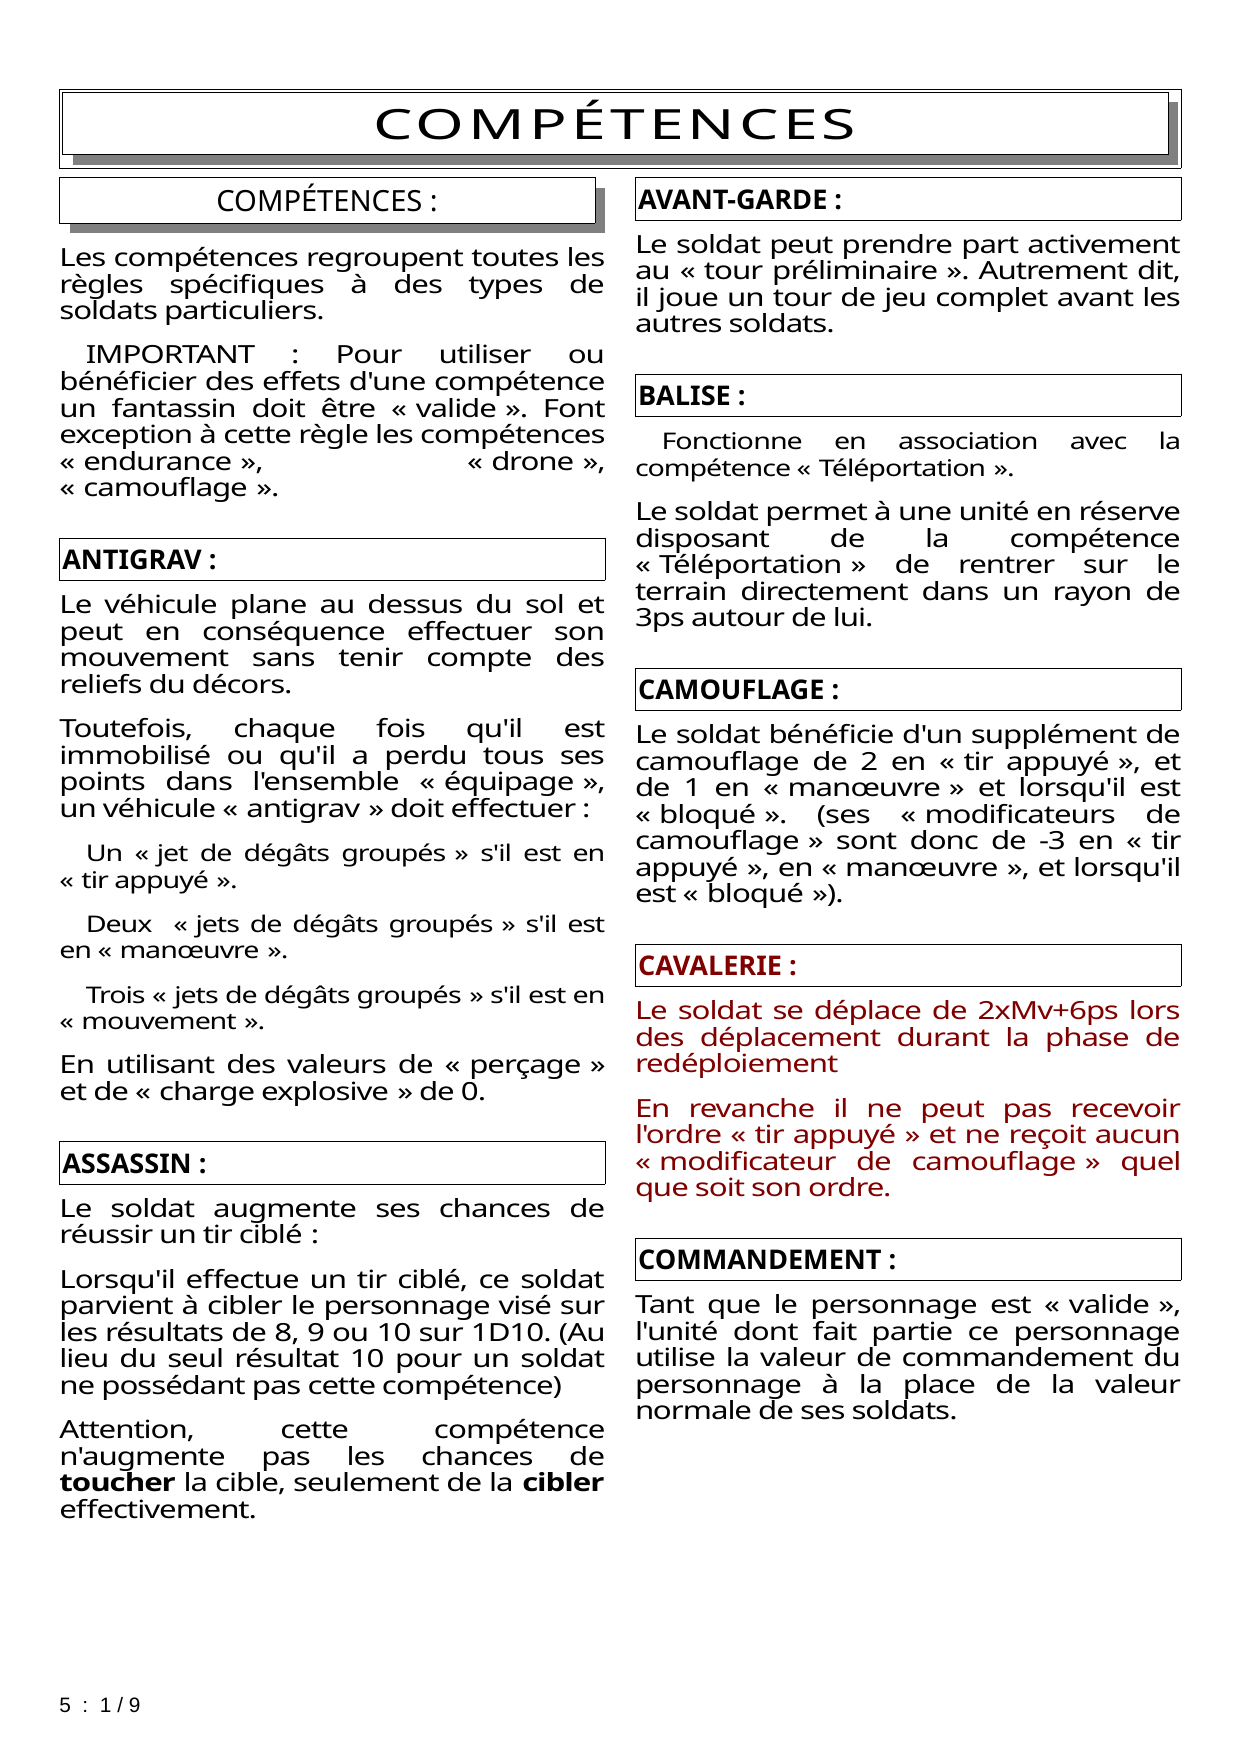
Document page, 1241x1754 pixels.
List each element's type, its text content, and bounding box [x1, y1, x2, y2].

title Compétences : [60, 178, 595, 223]
text Un « jet de dégâts groupés » s'il est en « tir appuyé ». [59, 840, 605, 893]
text Toutefois, chaque fois qu'il est immobilisé ou qu'il a perdu tous ses points dans l'ensemble « équipage », un véhicule « antigrav » doit effectuer : [59, 716, 605, 822]
title Avant-garde : [636, 178, 1181, 220]
text Tant que le personnage est « valide », l'unité dont fait partie ce personnage utilise la valeur de commandement du personnage à la place de la valeur normale de ses soldats. [635, 1292, 1181, 1425]
text Fonctionne en association avec la compétence « Téléportation ». [635, 428, 1181, 481]
title Antigrav : [60, 539, 605, 580]
text Le véhicule plane au dessus du sol et peut en conséquence effectuer son mouvement sans tenir compte des reliefs du décors. [59, 592, 605, 698]
text Les compétences regroupent toutes les règles spécifiques à des types de soldats particuliers. [59, 245, 605, 325]
text Deux « jets de dégâts groupés » s'il est en « manœuvre ». [59, 911, 605, 964]
title Cavalerie : [636, 945, 1181, 986]
text Le soldat permet à une unité en réserve disposant de la compétence « Téléportation » de rentrer sur le terrain directement dans un rayon de 3ps autour de lui. [635, 499, 1181, 632]
title Assassin : [60, 1142, 605, 1184]
text Le soldat augmente ses chances de réussir un tir ciblé : [59, 1196, 605, 1249]
title Commandement : [636, 1239, 1181, 1280]
title Balise : [636, 375, 1181, 416]
text IMPORTANT : Pour utiliser ou bénéficier des effets d'une compétence un fantassin doit être « valide ». Font exception à cette règle les compétences « endurance », « drone », « camouflage ». [59, 343, 605, 502]
title Camouflage : [636, 669, 1181, 710]
text Le soldat peut prendre part activement au « tour préliminaire ». Autrement dit, il joue un tour de jeu complet avant les autres soldats. [635, 232, 1181, 338]
text En revanche il ne peut pas recevoir l'ordre « tir appuyé » et ne reçoit aucun « modificateur de camouflage » quel que soit son ordre. [635, 1096, 1181, 1202]
text Le soldat bénéficie d'un supplément de camouflage de 2 en « tir appuyé », et de 1 en « manœuvre » et lorsqu'il est « bloqué ». (ses « modificateurs de camouflage » sont donc de -3 en « tir appuyé », en « manœuvre », et lorsqu'il est « bloqué »). [635, 722, 1181, 908]
text Le soldat se déplace de 2xMv+6ps lors des déplacement durant la phase de redéploiement [635, 998, 1181, 1078]
text Lorsqu'il effectue un tir ciblé, ce soldat parvient à cibler le personnage visé sur les résultats de 8, 9 ou 10 sur 1D10. (Au lieu du seul résultat 10 pour un soldat ne possédant pas cette compétence) [59, 1267, 605, 1400]
text Trois « jets de dégâts groupés » s'il est en « mouvement ». [59, 982, 605, 1035]
text Attention, cette compétence n'augmente pas les chances de toucher la cible, seulement de la cibler effectivement. [59, 1417, 605, 1524]
text En utilisant des valeurs de « perçage » et de « charge explosive » de 0. [59, 1053, 605, 1106]
